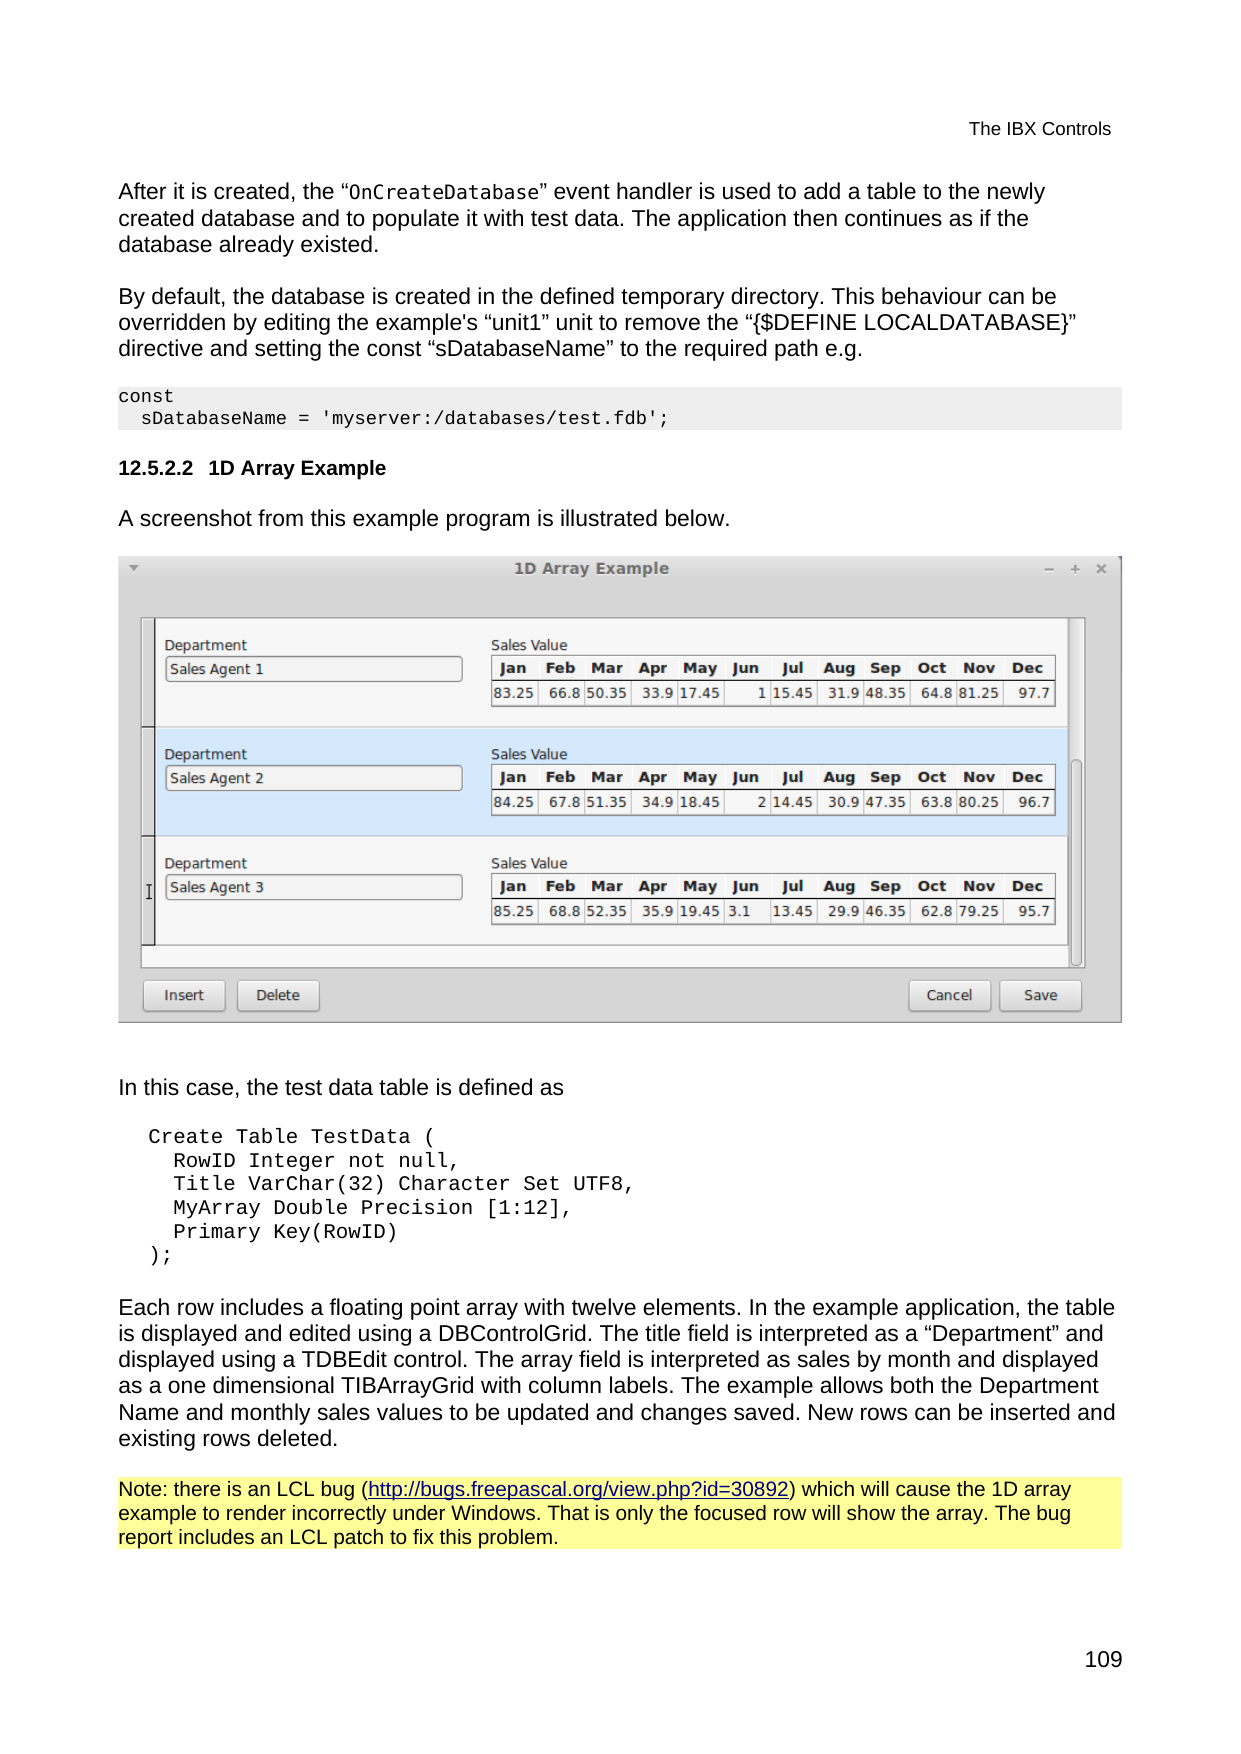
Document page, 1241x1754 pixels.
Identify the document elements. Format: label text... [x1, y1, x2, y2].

text After it is created, the “OnCreateDatabase” event handler is used to add a table to the newly created database and to populate it with test data. The application then continues as if the database already existed. [118, 178, 1122, 257]
text Primary Key(RowID) [148, 1221, 1122, 1244]
text ); [148, 1244, 1122, 1268]
text Create Table TestData ( [148, 1126, 1122, 1150]
text MyArray Double Precision [1:12], [148, 1197, 1122, 1221]
text RowID Integer not null, [148, 1150, 1122, 1173]
subtitle 1D Array Example [118, 455, 1122, 479]
text By default, the database is created in the defined temporary directory. This behaviour can be overridden by editing the example's “unit1” unit to remove the “{$DEFINE LOCALDATABASE}” directive and setting the const “sDatabaseName” to the required path e.g. [118, 283, 1122, 362]
text Title VarChar(32) Character Set UTF8, [148, 1173, 1122, 1197]
text Note: there is an LCL bug (http://bugs.freepascal.org/view.php?id=30892) which will cause the 1D array example to render incorrectly under Windows. That is only the focused row will show the array. The bug report includes an LCL patch to fix this problem. [118, 1477, 1122, 1549]
text const [118, 387, 1122, 408]
text Each row includes a floating point array with twelve elements. In the example application, the table is displayed and edited using a DBControlGrid. The title field is interpreted as a “Department” and displayed using a TDBEdit control. The array field is interpreted as sales by month and displayed as a one dimensional TIBArrayGrid with column labels. The example allows both the Department Name and monthly sales values to be updated and changes saved. New rows can be inserted and existing rows deleted. [118, 1293, 1122, 1452]
text sDatabaseName = 'myserver:/databases/test.fdb'; [118, 408, 1122, 430]
text A screenshot from this example program is illustrated below. [118, 505, 1122, 531]
picture [118, 556, 1123, 1023]
text In this case, the test data table is defined as [118, 1074, 1122, 1101]
